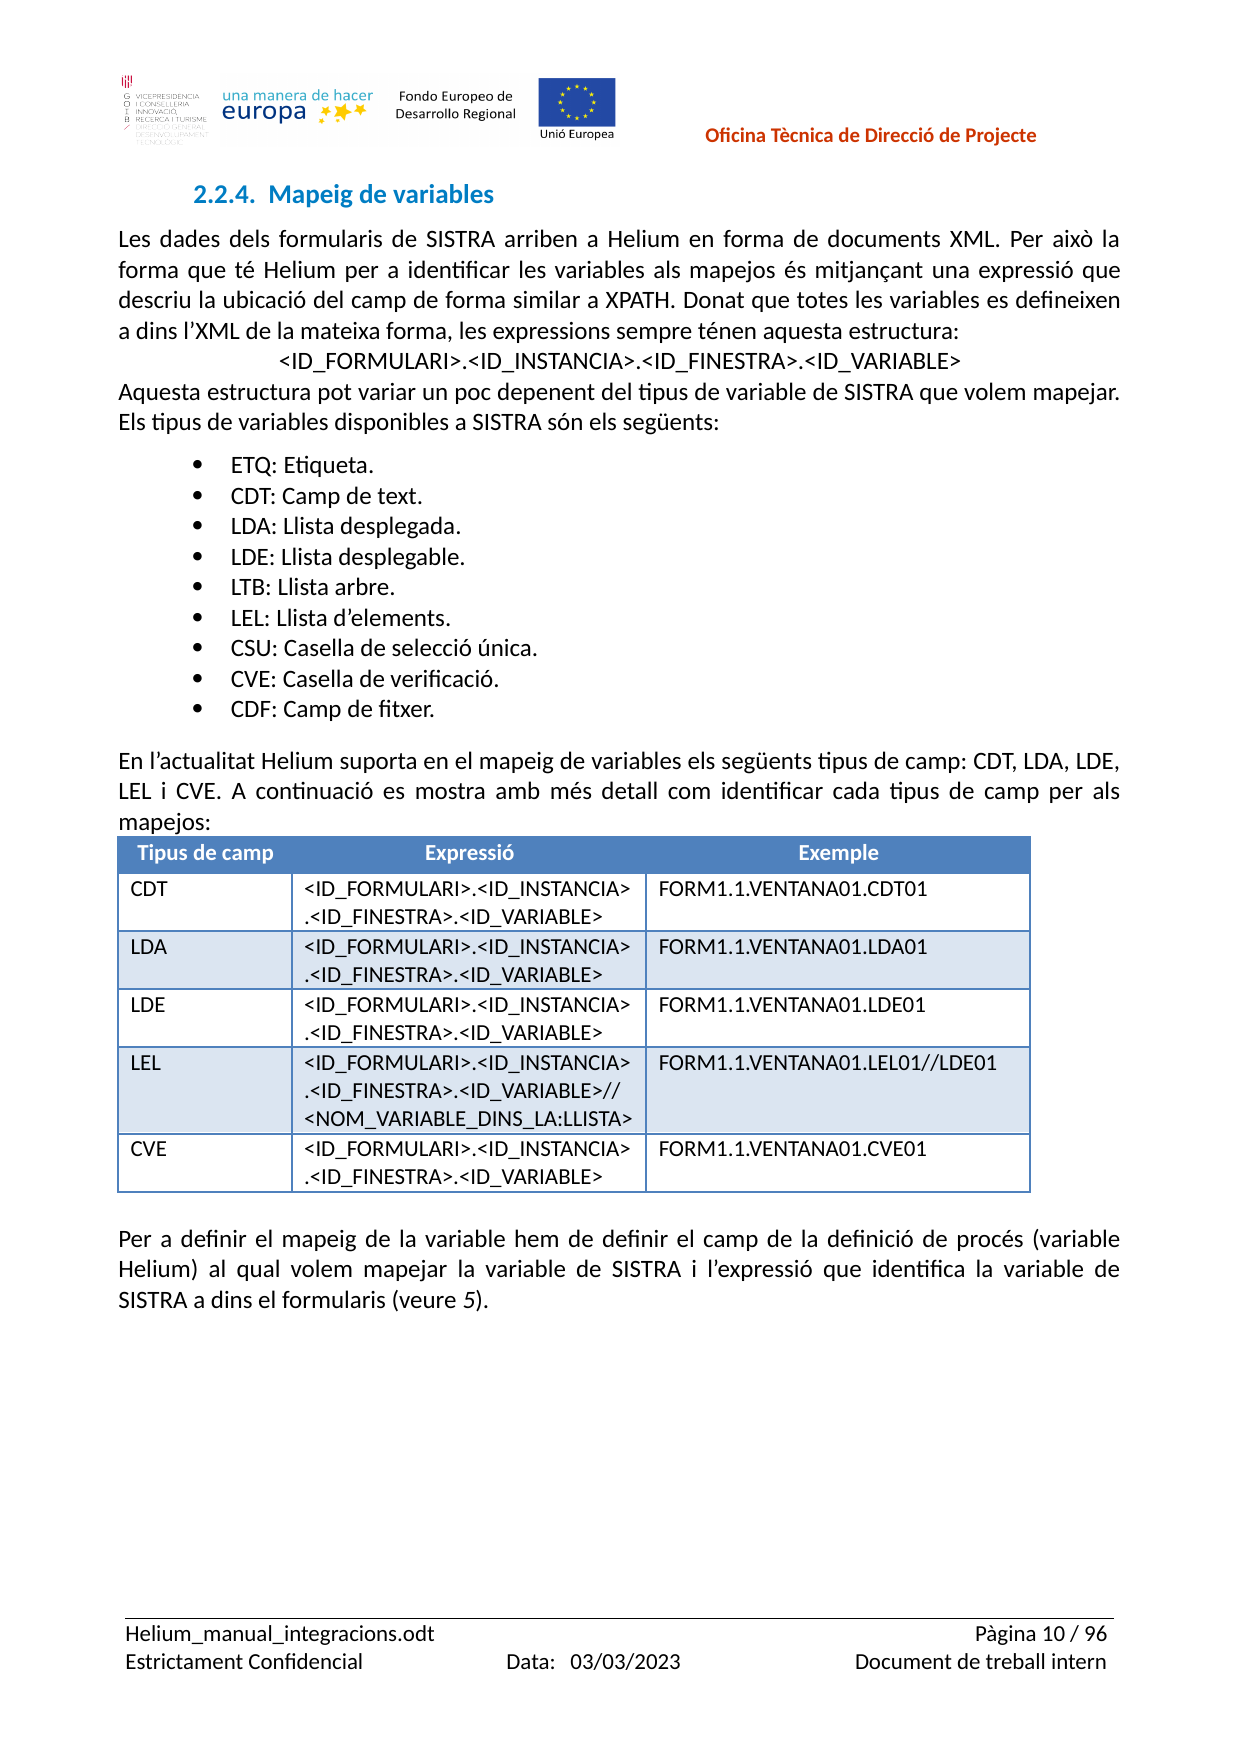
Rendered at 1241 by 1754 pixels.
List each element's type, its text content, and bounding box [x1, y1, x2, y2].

text Les dades dels formularis de SISTRA arriben a Helium en forma de documents XML. Per això la forma que té Helium per a identificar les variables als mapejos és mitjançant una expressió que descriu la ubicació del camp de forma similar a XPATH. Donat que totes les variables es defineixen a dins l’XML de la mateixa forma, les expressions sempre ténen aquesta estructura: [118, 223, 1122, 345]
list LDE: Llista desplegable. [193, 541, 1122, 571]
text En l’actualitat Helium suporta en el mapeig de variables els següents tipus de camp: CDT, LDA, LDE, LEL i CVE. A continuació es mostra amb més detall com identificar cada tipus de camp per als mapejos: [118, 745, 1122, 836]
table_cell LDA [119, 932, 291, 988]
list LDA: Llista desplegada. [193, 510, 1122, 541]
table_header Expressió [293, 839, 645, 872]
picture [118, 73, 213, 147]
table_cell FORM1.1.VENTANA01.CVE01 [647, 1135, 1029, 1191]
table_cell FORM1.1.VENTANA01.LDE01 [647, 990, 1029, 1046]
list CVE: Casella de verificació. [193, 663, 1122, 693]
table_cell FORM1.1.VENTANA01.CDT01 [647, 874, 1029, 930]
list CDF: Camp de fitxer. [193, 693, 1122, 724]
table_cell <ID_FORMULARI>.<ID_INSTANCIA>.<ID_FINESTRA>.<ID_VARIABLE> [293, 932, 645, 988]
table_header Tipus de camp [119, 839, 291, 872]
table_cell FORM1.1.VENTANA01.LEL01//LDE01 [647, 1048, 1029, 1132]
table_cell <ID_FORMULARI>.<ID_INSTANCIA>.<ID_FINESTRA>.<ID_VARIABLE> [293, 990, 645, 1046]
table_cell FORM1.1.VENTANA01.LDA01 [647, 932, 1029, 988]
table_cell LEL [119, 1048, 291, 1132]
picture [219, 73, 621, 147]
table_cell LDE [119, 990, 291, 1046]
text Per a definir el mapeig de la variable hem de definir el camp de la definició de procés (variable Helium) al qual volem mapejar la variable de SISTRA i l’expressió que identifica la variable de SISTRA a dins el formularis (veure 5). [118, 1223, 1122, 1315]
table_cell <ID_FORMULARI>.<ID_INSTANCIA>.<ID_FINESTRA>.<ID_VARIABLE> [293, 1135, 645, 1191]
list LEL: Llista d’elements. [193, 602, 1122, 632]
list CSU: Casella de selecció única. [193, 632, 1122, 663]
table_cell <ID_FORMULARI>.<ID_INSTANCIA>.<ID_FINESTRA>.<ID_VARIABLE>//<NOM_VARIABLE_DINS_LA:LLISTA> [293, 1048, 645, 1132]
text Aquesta estructura pot variar un poc depenent del tipus de variable de SISTRA que volem mapejar. Els tipus de variables disponibles a SISTRA són els següents: [118, 376, 1122, 437]
table_cell <ID_FORMULARI>.<ID_INSTANCIA>.<ID_FINESTRA>.<ID_VARIABLE> [293, 874, 645, 930]
list CDT: Camp de text. [193, 480, 1122, 510]
table_cell CVE [119, 1135, 291, 1191]
list LTB: Llista arbre. [193, 571, 1122, 602]
table_cell CDT [119, 874, 291, 930]
text <ID_FORMULARI>.<ID_INSTANCIA>.<ID_FINESTRA>.<ID_VARIABLE> [118, 345, 1122, 376]
subtitle Mapeig de variables [193, 178, 1122, 211]
table_header Exemple [647, 839, 1029, 872]
list ETQ: Etiqueta. [193, 449, 1122, 480]
